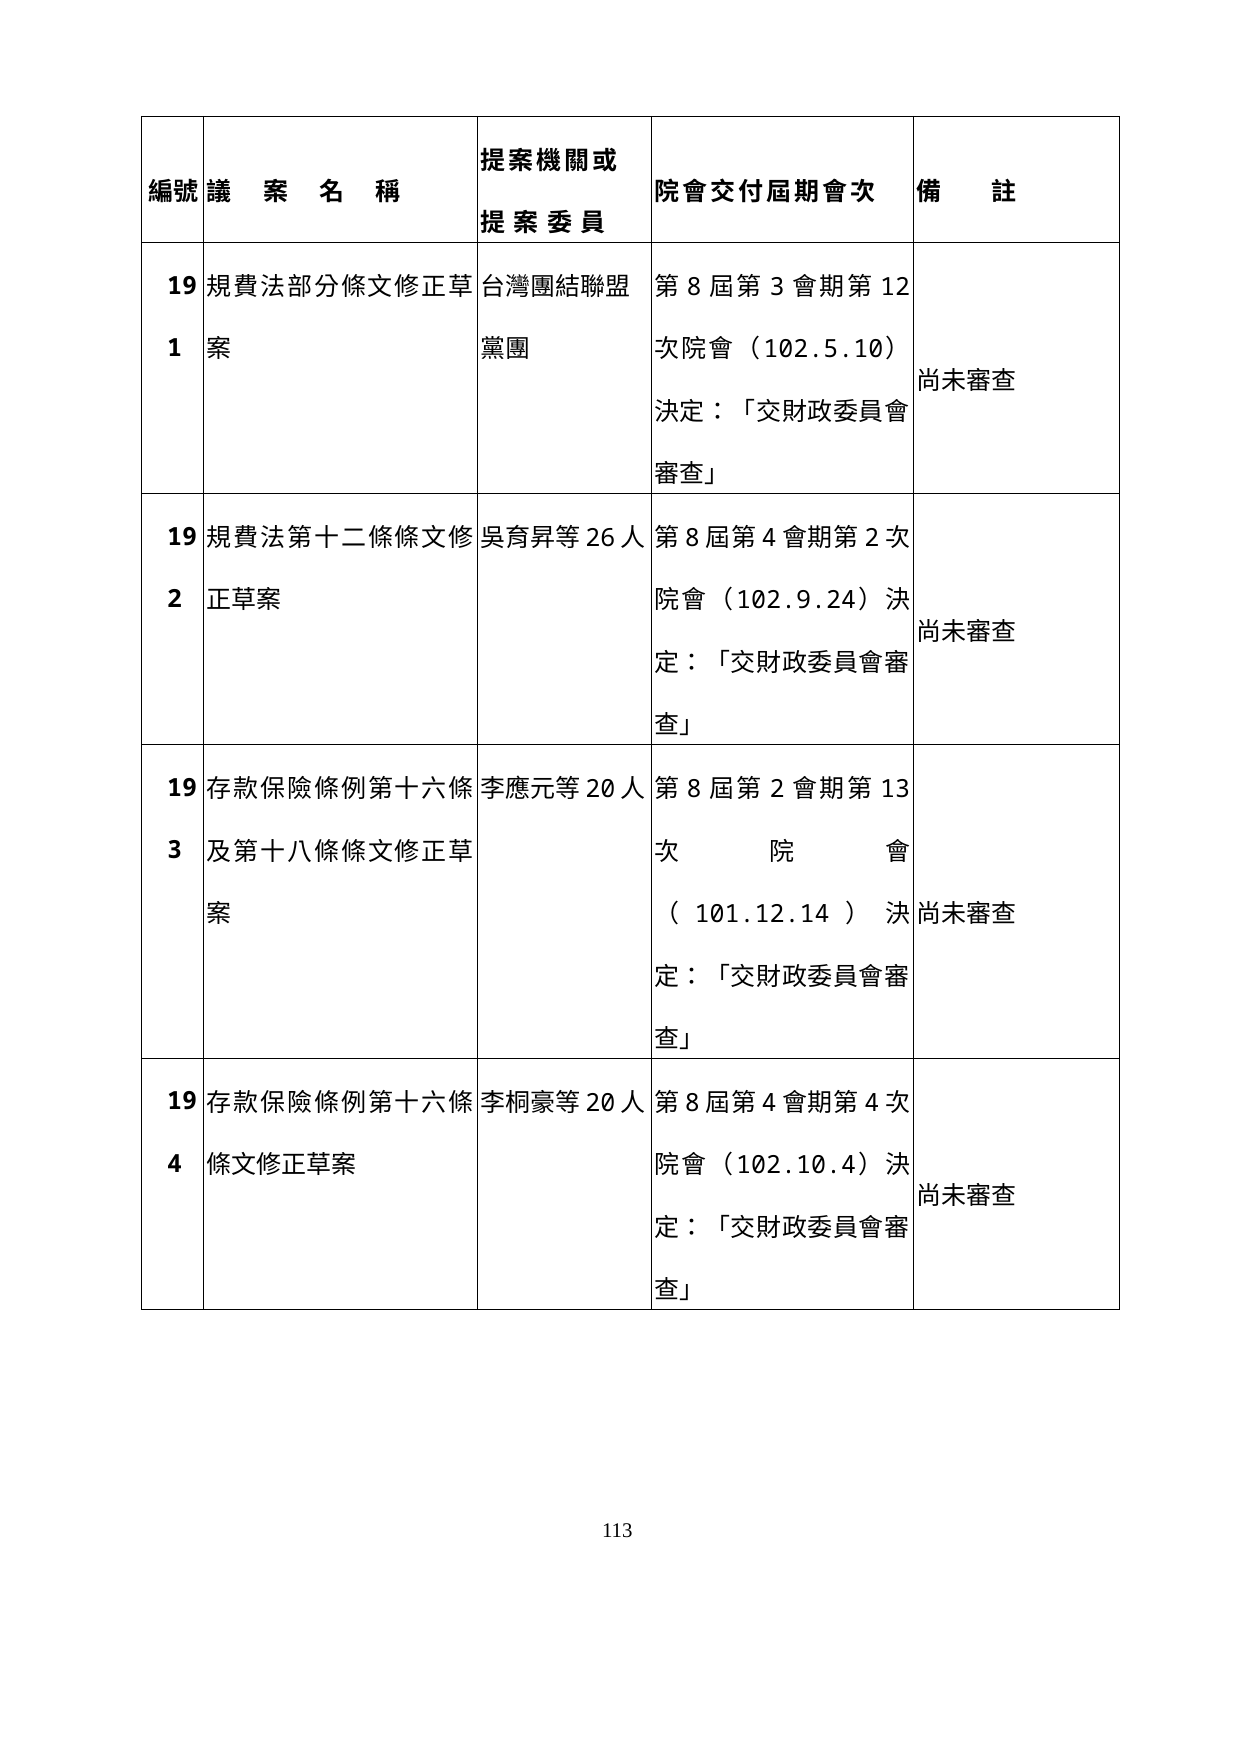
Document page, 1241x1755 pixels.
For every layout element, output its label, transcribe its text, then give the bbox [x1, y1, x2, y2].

table_cell 規費法第十二條條文修正草案 [204, 494, 477, 744]
table_cell [142, 494, 203, 744]
table_cell 尚未審查 [914, 494, 1119, 744]
table_header 編號 [142, 117, 203, 242]
table_header 議 案 名 稱 [204, 117, 477, 242]
table_cell [142, 243, 203, 493]
table_cell [142, 1059, 203, 1308]
table_cell 第8屆第2會期第13次院會（101.12.14）決定：「交財政委員會審查」 [652, 745, 913, 1057]
table_cell 存款保險條例第十六條條文修正草案 [204, 1059, 477, 1308]
table_cell 李應元等20人 [478, 745, 651, 1057]
table_cell 存款保險條例第十六條及第十八條條文修正草案 [204, 745, 477, 1057]
table_cell 吳育昇等26人 [478, 494, 651, 744]
table_header 提案機關或 提案委員 [478, 117, 651, 242]
table_cell [142, 745, 203, 1057]
table_header 院會交付屆期會次 [652, 117, 913, 242]
table_cell 第8屆第4會期第2次院會（102.9.24）決定：「交財政委員會審查」 [652, 494, 913, 744]
table_cell 尚未審查 [914, 1059, 1119, 1308]
table_cell 規費法部分條文修正草案 [204, 243, 477, 493]
table_cell 尚未審查 [914, 745, 1119, 1057]
table_cell 李桐豪等20人 [478, 1059, 651, 1308]
table_cell 第8屆第3會期第12次院會（102.5.10）決定：「交財政委員會審查」 [652, 243, 913, 493]
table_cell 台灣團結聯盟黨團 [478, 243, 651, 493]
table_cell 第8屆第4會期第4次院會（102.10.4）決定：「交財政委員會審查」 [652, 1059, 913, 1308]
table_header 備 註 [914, 117, 1119, 242]
table_cell 尚未審查 [914, 243, 1119, 493]
